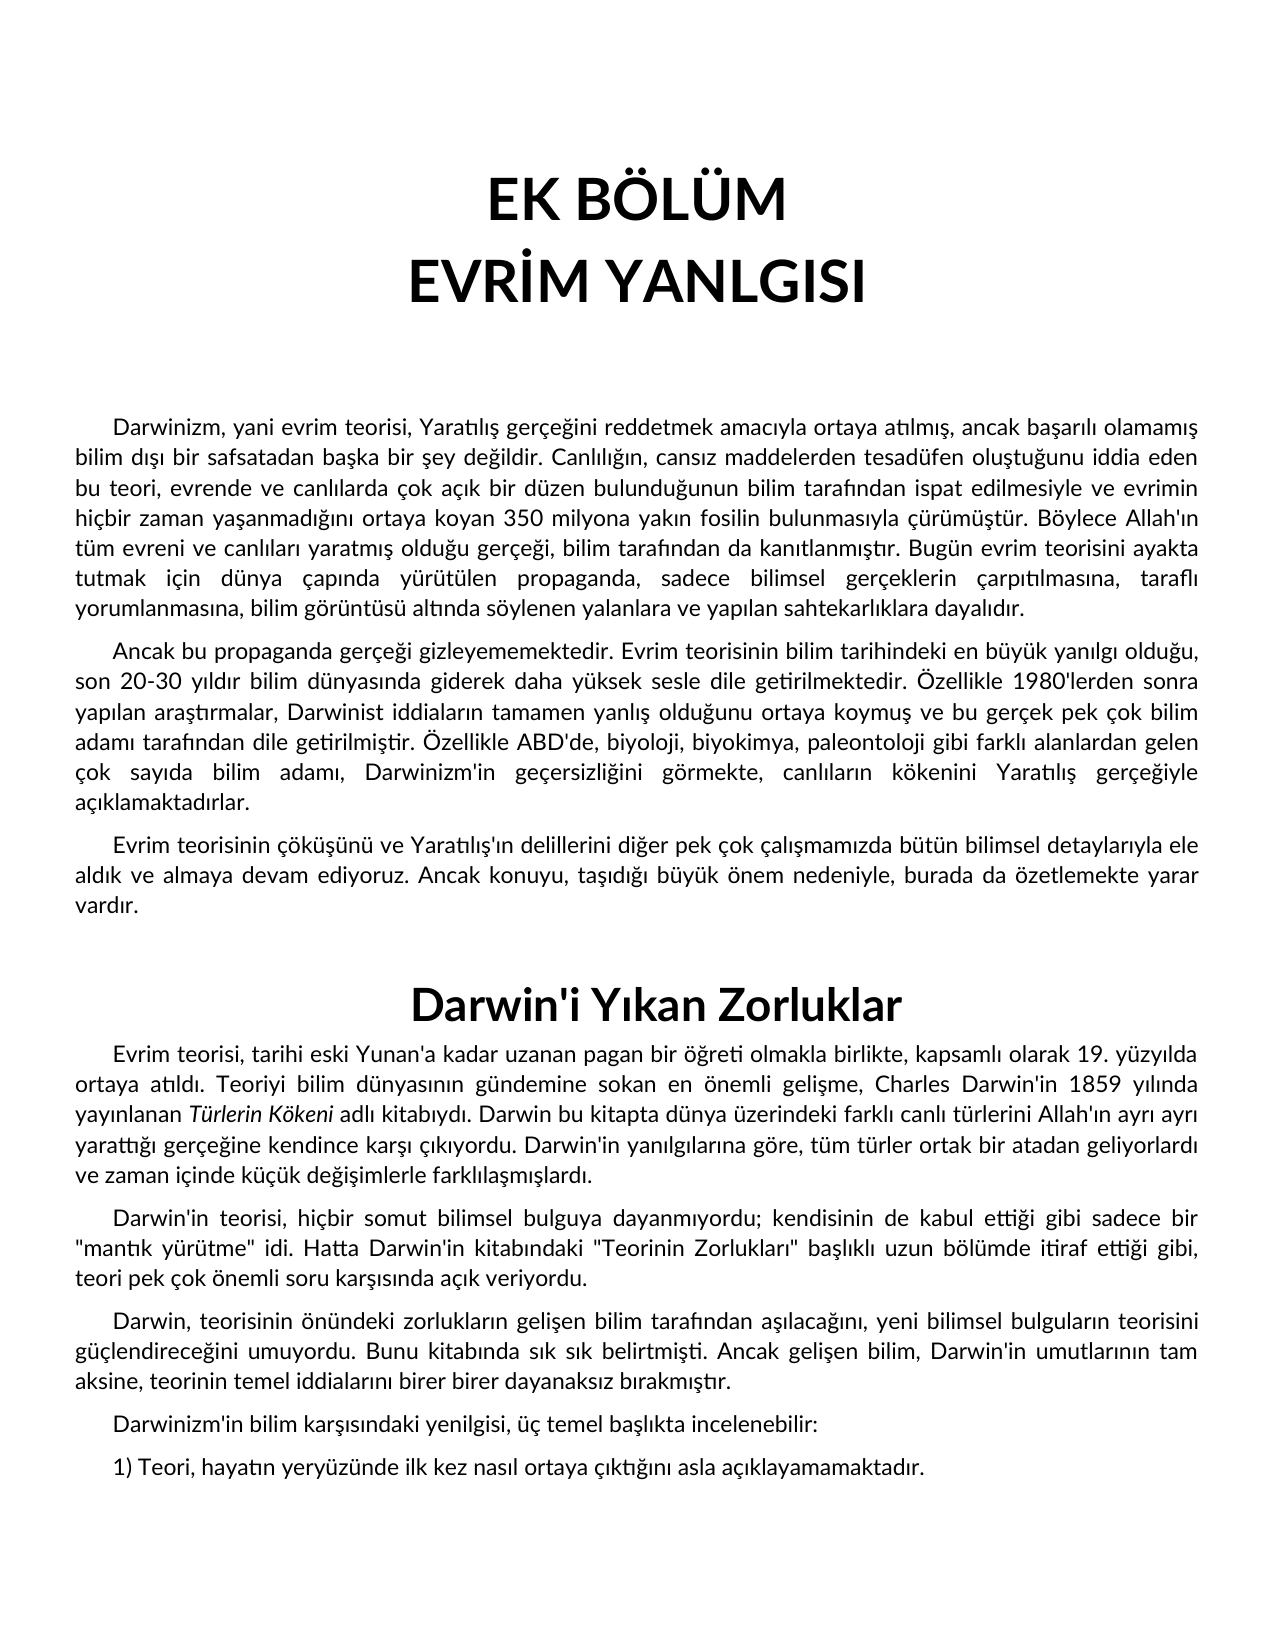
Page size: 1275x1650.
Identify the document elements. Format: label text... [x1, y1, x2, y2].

text Darwinizm'in bilim karşısındaki yenilgisi, üç temel başlıkta incelenebilir: [75, 1409, 1200, 1437]
text Ancak bu propaganda gerçeği gizleyememektedir. Evrim teorisinin bilim tarihindeki en büyük yanılgı olduğu, son 20-30 yıldır bilim dünyasında giderek daha yüksek sesle dile getirilmektedir. Özellikle 1980'lerden sonra yapılan araştırmalar, Darwinist iddiaların tamamen yanlış olduğunu ortaya koymuş ve bu gerçek pek çok bilim adamı tarafından dile getirilmiştir. Özellikle ABD'de, biyoloji, biyokimya, paleontoloji gibi farklı alanlardan gelen çok sayıda bilim adamı, Darwinizm'in geçersizliğini görmekte, canlıların kökenini Yaratılış gerçeğiyle açıklamaktadırlar. [75, 637, 1200, 815]
subtitle EK BÖLÜM [75, 162, 1200, 232]
text Darwin'in teorisi, hiçbir somut bilimsel bulguya dayanmıyordu; kendisinin de kabul ettiği gibi sadece bir "mantık yürütme" idi. Hatta Darwin'in kitabındaki "Teorinin Zorlukları" başlıklı uzun bölümde itiraf ettiği gibi, teori pek çok önemli soru karşısında açık veriyordu. [75, 1203, 1200, 1291]
text Evrim teorisinin çöküşünü ve Yaratılış'ın delillerini diğer pek çok çalışmamızda bütün bilimsel detaylarıyla ele aldık ve almaya devam ediyoruz. Ancak konuyu, taşıdığı büyük önem nedeniyle, burada da özetlemekte yarar vardır. [75, 831, 1200, 918]
text 1) Teori, hayatın yeryüzünde ilk kez nasıl ortaya çıktığını asla açıklayamamaktadır. [75, 1452, 1200, 1480]
subtitle EVRİM YANLGISI [75, 245, 1200, 315]
text Darwin, teorisinin önündeki zorlukların gelişen bilim tarafından aşılacağını, yeni bilimsel bulguların teorisini güçlendireceğini umuyordu. Bunu kitabında sık sık belirtmişti. Ancak gelişen bilim, Darwin'in umutlarının tam aksine, teorinin temel iddialarını birer birer dayanaksız bırakmıştır. [75, 1306, 1200, 1394]
text Darwinizm, yani evrim teorisi, Yaratılış gerçeğini reddetmek amacıyla ortaya atılmış, ancak başarılı olamamış bilim dışı bir safsatadan başka bir şey değildir. Canlılığın, cansız maddelerden tesadüfen oluştuğunu iddia eden bu teori, evrende ve canlılarda çok açık bir düzen bulunduğunun bilim tarafından ispat edilmesiyle ve evrimin hiçbir zaman yaşanmadığını ortaya koyan 350 milyona yakın fosilin bulunmasıyla çürümüştür. Böylece Allah'ın tüm evreni ve canlıları yaratmış olduğu gerçeği, bilim tarafından da kanıtlanmıştır. Bugün evrim teorisini ayakta tutmak için dünya çapında yürütülen propaganda, sadece bilimsel gerçeklerin çarpıtılmasına, taraflı yorumlanmasına, bilim görüntüsü altında söylenen yalanlara ve yapılan sahtekarlıklara dayalıdır. [75, 413, 1200, 622]
text Evrim teorisi, tarihi eski Yunan'a kadar uzanan pagan bir öğreti olmakla birlikte, kapsamlı olarak 19. yüzyılda ortaya atıldı. Teoriyi bilim dünyasının gündemine sokan en önemli gelişme, Charles Darwin'in 1859 yılında yayınlanan Türlerin Kökeni adlı kitabıydı. Darwin bu kitapta dünya üzerindeki farklı canlı türlerini Allah'ın ayrı ayrı yarattığı gerçeğine kendince karşı çıkıyordu. Darwin'in yanılgılarına göre, tüm türler ortak bir atadan geliyorlardı ve zaman içinde küçük değişimlerle farklılaşmışlardı. [75, 1040, 1200, 1188]
subtitle Darwin'i Yıkan Zorluklar [112, 976, 1200, 1031]
